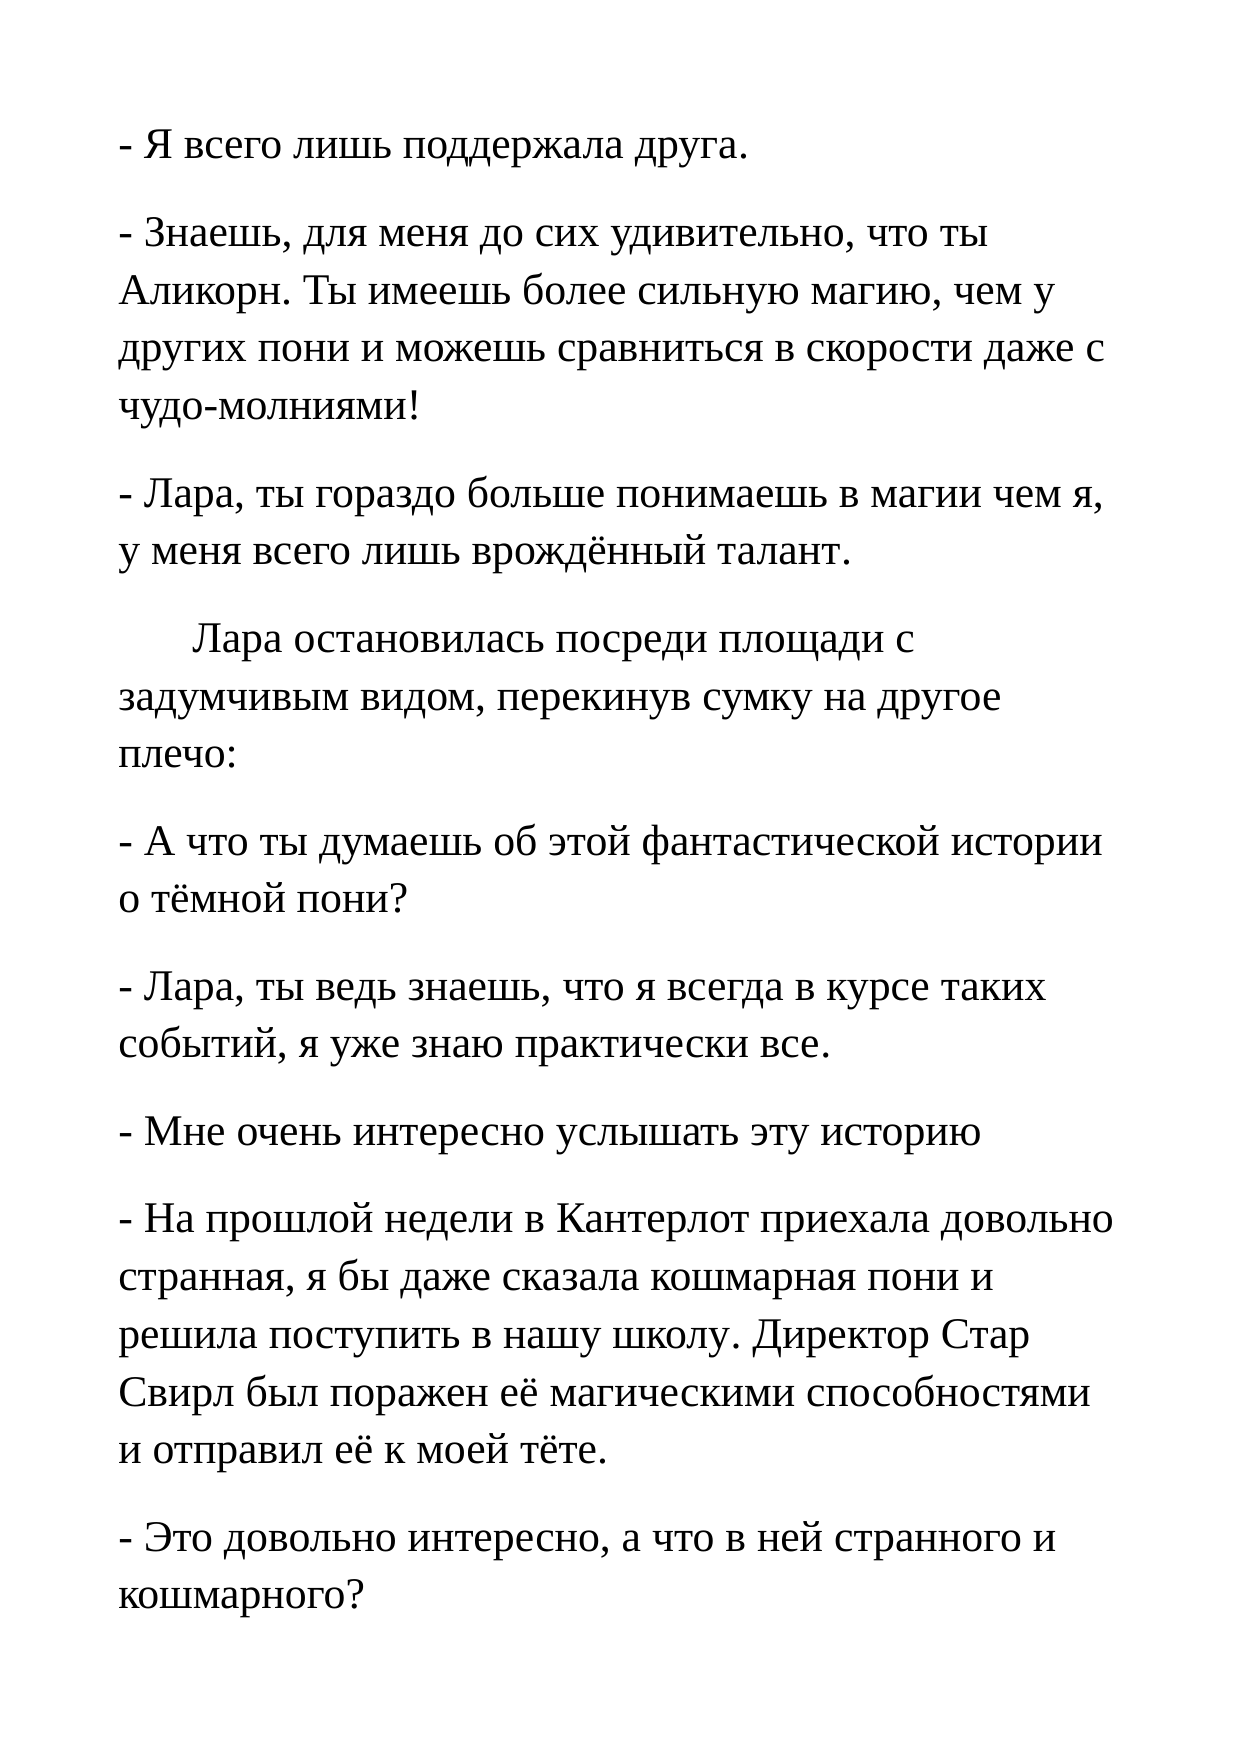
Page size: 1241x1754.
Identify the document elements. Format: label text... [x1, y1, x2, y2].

text - Я всего лишь поддержала друга. [118, 118, 1122, 168]
text - На прошлой недели в Кантерлот приехала довольно странная, я бы даже сказала кошмарная пони и решила поступить в нашу школу. Директор Стар Свирл был поражен её магическими способностями и отправил её к моей тёте. [118, 1192, 1122, 1473]
text - А что ты думаешь об этой фантастической истории о тёмной пони? [118, 814, 1122, 922]
text - Лара, ты гораздо больше понимаешь в магии чем я, у меня всего лишь врождённый талант. [118, 466, 1122, 574]
text - Лара, ты ведь знаешь, что я всегда в курсе таких событий, я уже знаю практически все. [118, 959, 1122, 1067]
text Лара остановилась посреди площади с задумчивым видом, перекинув сумку на другое плечо: [118, 611, 1122, 777]
text - Мне очень интересно услышать эту историю [118, 1104, 1122, 1155]
text - Знаешь, для меня до сих удивительно, что ты Аликорн. Ты имеешь более сильную магию, чем у других пони и можешь сравниться в скорости даже с чудо-молниями! [118, 205, 1122, 429]
text - Это довольно интересно, а что в ней странного и кошмарного? [118, 1510, 1122, 1618]
